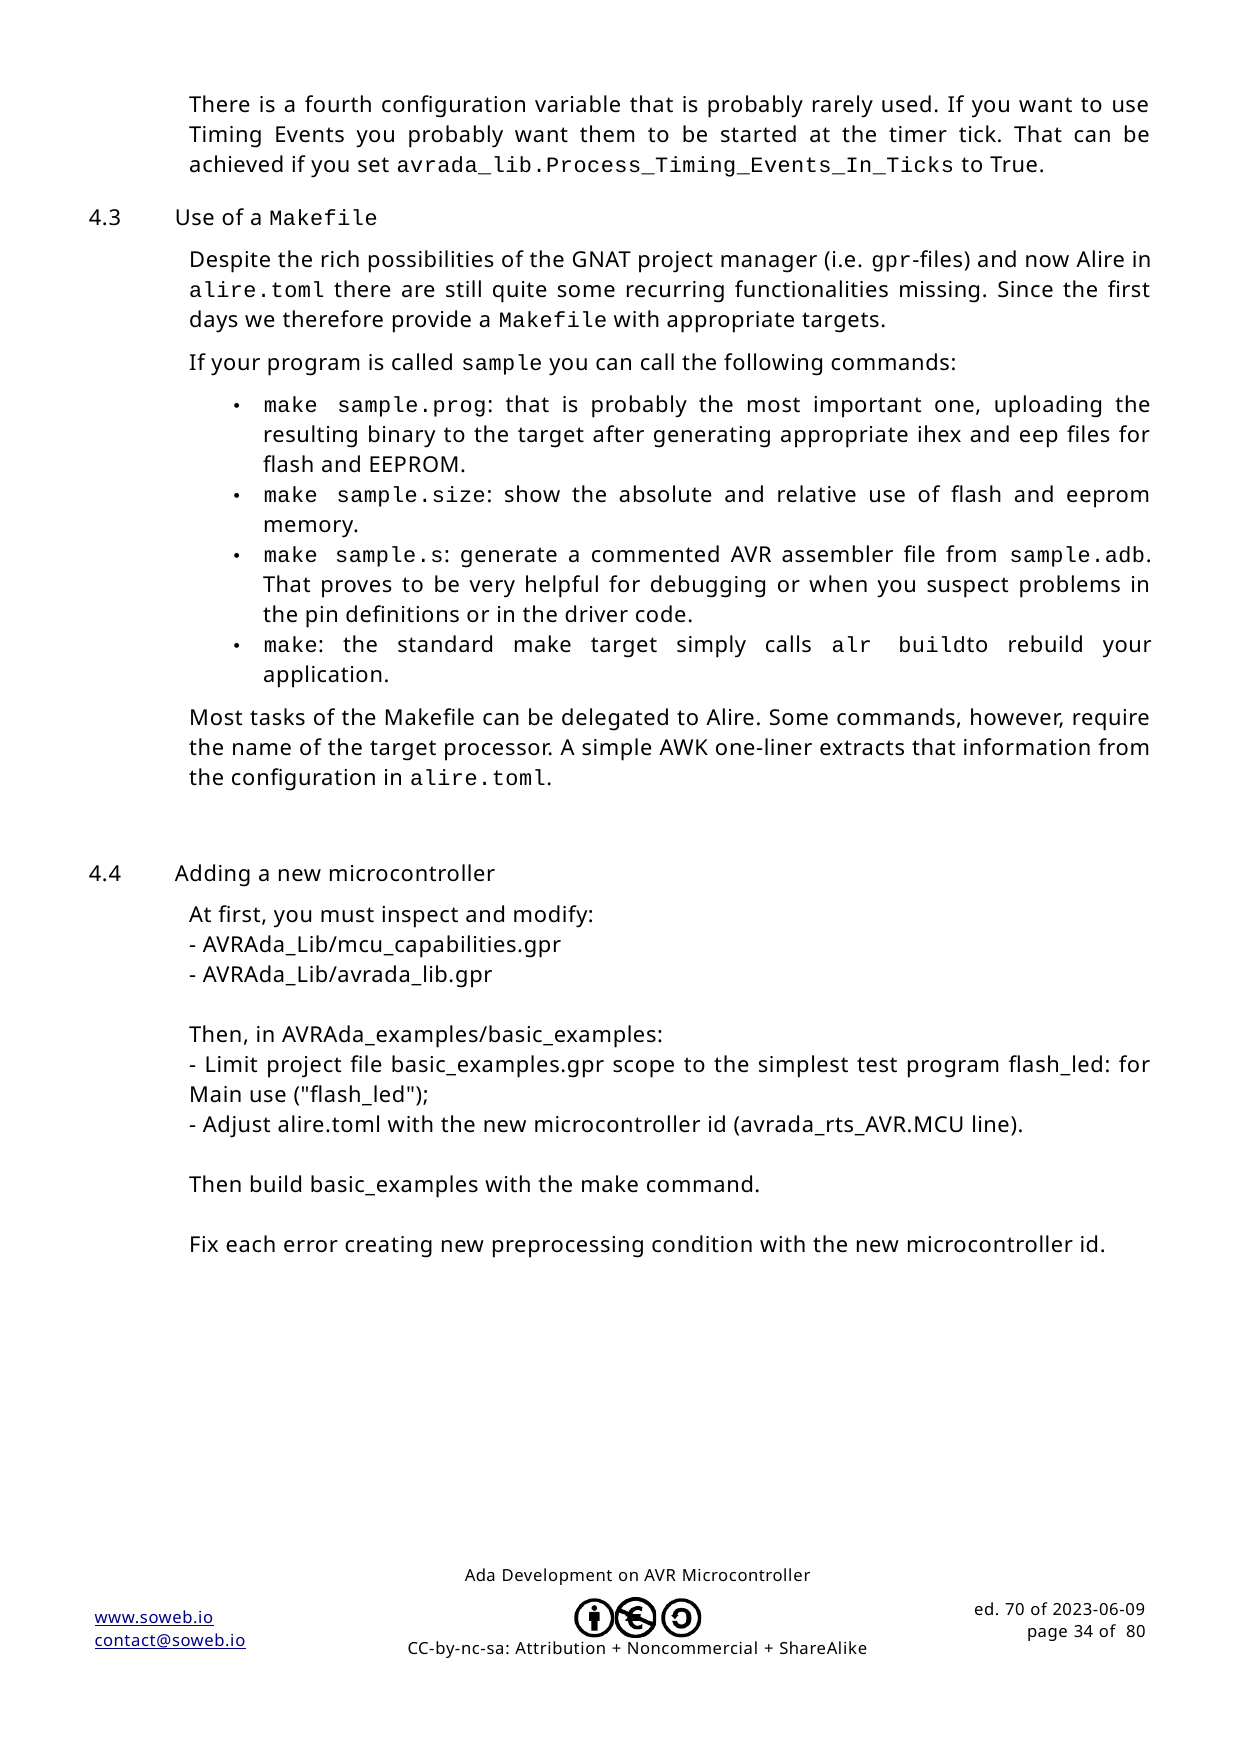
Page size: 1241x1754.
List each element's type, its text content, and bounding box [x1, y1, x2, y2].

text Most tasks of the Makefile can be delegated to Alire. Some commands, however, require the name of the target processor. A simple AWK one-liner extracts that information from the configuration in alire.toml. [189, 701, 1152, 791]
list make sample.prog: that is probably the most important one, uploading the resulting binary to the target after generating appropriate ihex and eep files for flash and EEPROM. [233, 389, 1152, 479]
list make sample.s: generate a commented AVR assembler file from sample.adb. That proves to be very helpful for debugging or when you suspect problems in the pin definitions or in the driver code. [233, 539, 1152, 629]
subtitle Use of a Makefile [88, 202, 1152, 232]
text At first, you must inspect and modify: [189, 899, 1152, 929]
text - Adjust alire.toml with the new microcontroller id (avrada_rts_AVR.MCU line). [189, 1109, 1152, 1139]
list make: the standard make target simply calls alr buildto rebuild your application. [233, 629, 1152, 689]
text - AVRAda_Lib/avrada_lib.gpr [189, 959, 1152, 989]
text There is a fourth configuration variable that is probably rarely used. If you want to use Timing Events you probably want them to be started at the timer tick. That can be achieved if you set avrada_lib.Process_Timing_Events_In_Ticks to True. [189, 88, 1152, 178]
text If your program is called sample you can call the following commands: [189, 346, 1152, 376]
subtitle Adding a new microcontroller [88, 858, 1152, 888]
text Fix each error creating new preprocessing condition with the new microcontroller id. [189, 1229, 1152, 1259]
picture [573, 1597, 657, 1638]
text - AVRAda_Lib/mcu_capabilities.gpr [189, 929, 1152, 959]
text - Limit project file basic_examples.gpr scope to the simplest test program flash_led: for Main use ("flash_led"); [189, 1049, 1152, 1109]
list make sample.size: show the absolute and relative use of flash and eeprom memory. [233, 479, 1152, 539]
text Despite the rich possibilities of the GNAT project manager (i.e. gpr-files) and now Alire in alire.toml there are still quite some recurring functionalities missing. Since the first days we therefore provide a Makefile with appropriate targets. [189, 244, 1152, 334]
text Then, in AVRAda_examples/basic_examples: [189, 1019, 1152, 1049]
picture [660, 1597, 702, 1638]
text Then build basic_examples with the make command. [189, 1169, 1152, 1199]
